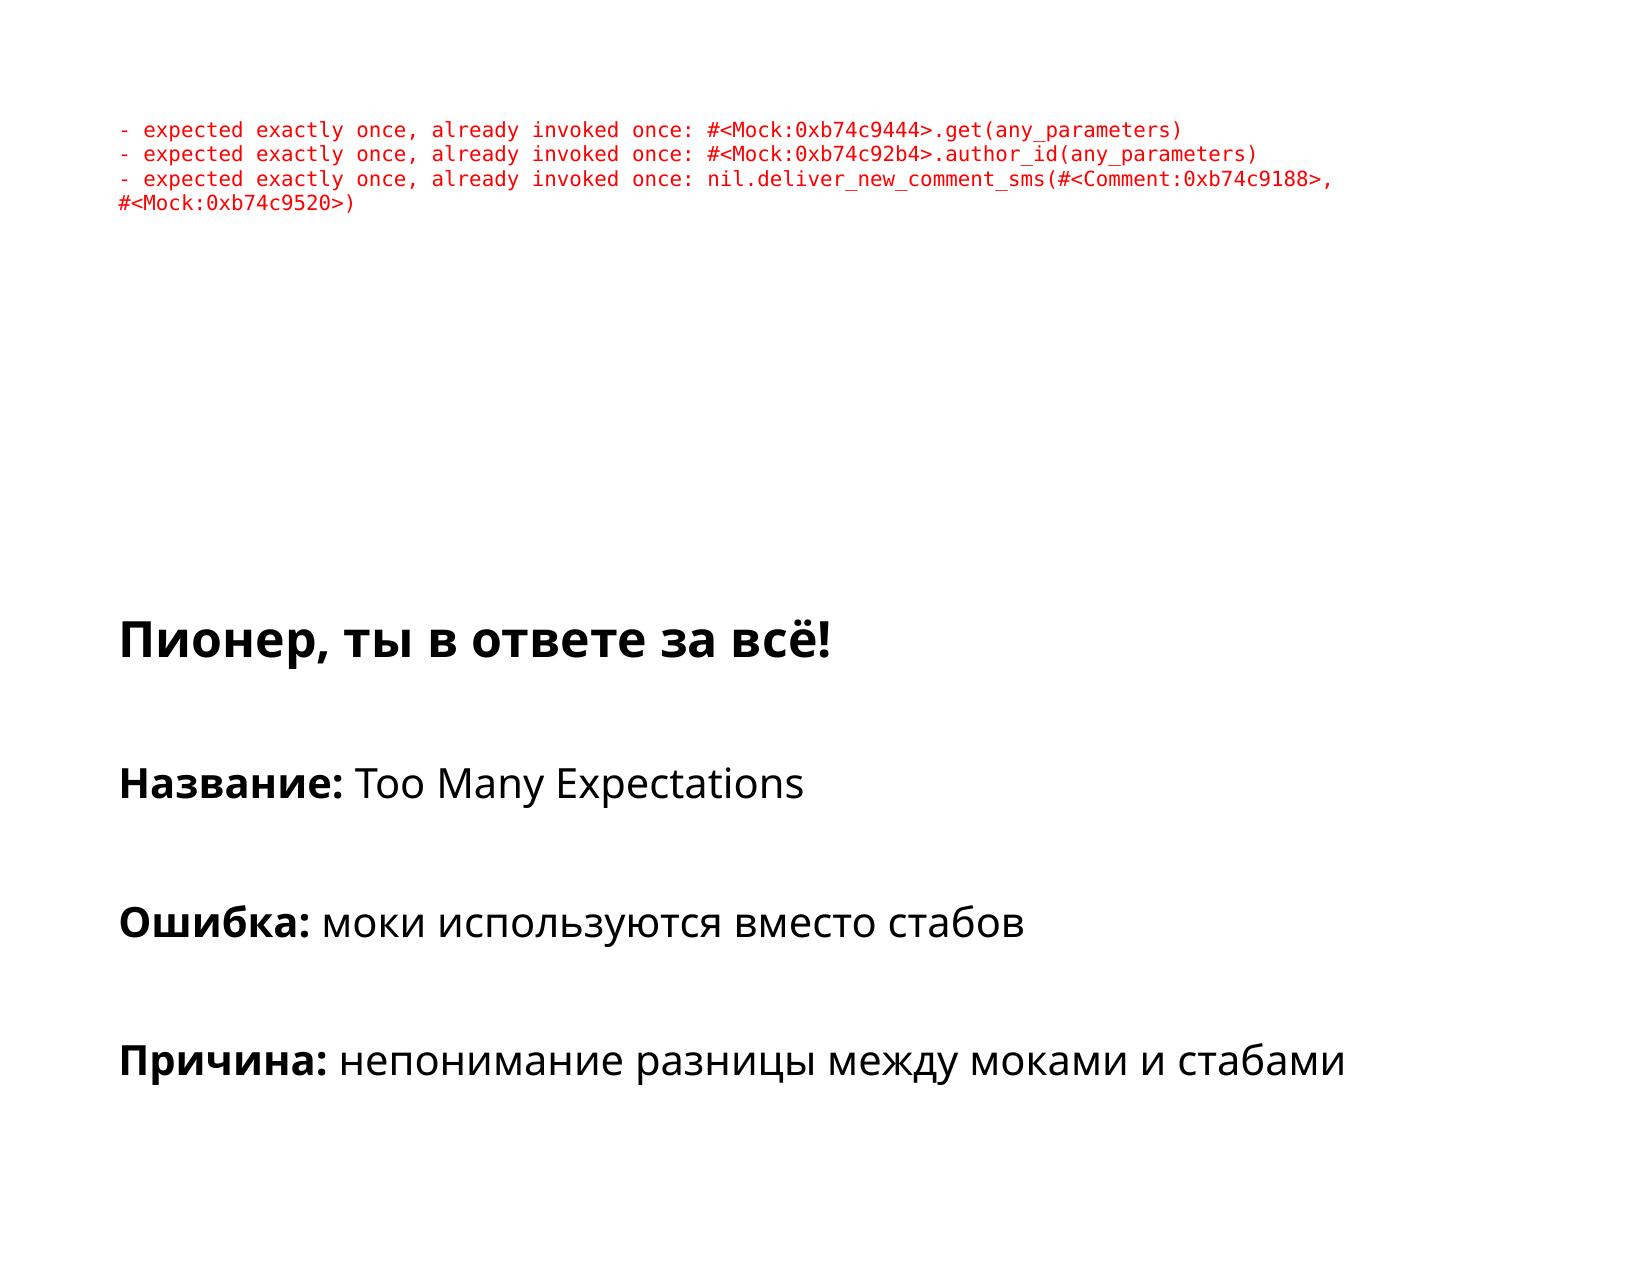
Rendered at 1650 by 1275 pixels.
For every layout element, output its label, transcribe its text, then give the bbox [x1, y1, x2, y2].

subtitle Пионер, ты в ответе за всё! [118, 604, 1532, 672]
text - expected exactly once, already invoked once: nil.deliver_new_comment_sms(#<Comment:0xb74c9188>, #<Mock:0xb74c9520>) [118, 167, 1532, 215]
text - expected exactly once, already invoked once: #<Mock:0xb74c92b4>.author_id(any_parameters) [118, 142, 1532, 167]
text Ошибка: моки используются вместо стабов [118, 893, 1532, 949]
text Причина: непонимание разницы между моками и стабами [118, 1031, 1532, 1088]
text Название: Too Many Expectations [118, 754, 1532, 811]
text - expected exactly once, already invoked once: #<Mock:0xb74c9444>.get(any_parameters) [118, 118, 1532, 142]
